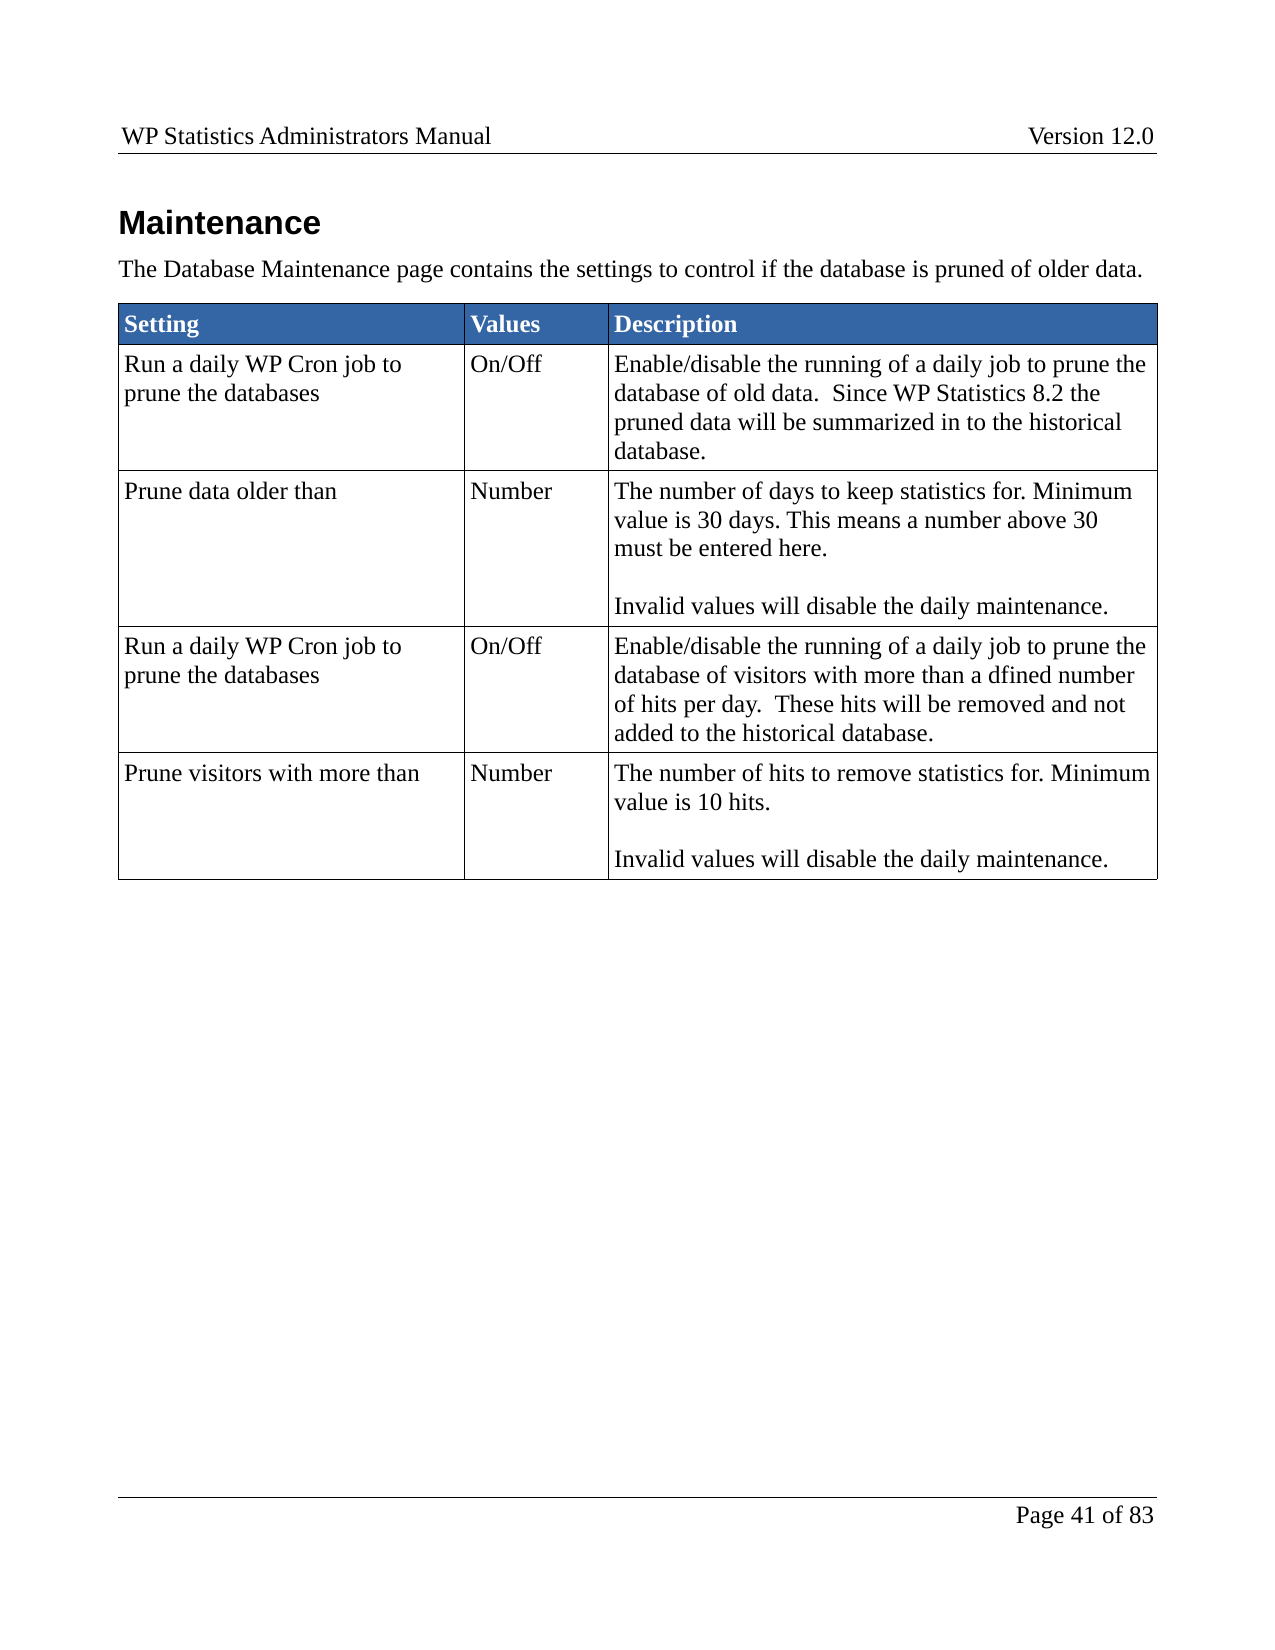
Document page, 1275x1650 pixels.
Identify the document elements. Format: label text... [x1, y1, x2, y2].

table_cell Run a daily WP Cron job to prune the databases [119, 627, 464, 752]
table_cell On/Off [465, 345, 608, 470]
table_header Description [609, 304, 1157, 344]
table_cell Number [465, 753, 608, 879]
table_cell Prune data older than [119, 471, 464, 626]
subtitle Maintenance [118, 203, 1157, 242]
table_cell Number [465, 471, 608, 626]
table_cell Prune visitors with more than [119, 753, 464, 879]
table_cell On/Off [465, 627, 608, 752]
table_cell The number of hits to remove statistics for. Minimum value is 10 hits. Invalid values will disable the daily maintenance. [609, 753, 1157, 879]
table_cell Enable/disable the running of a daily job to prune the database of visitors with more than a dfined number of hits per day. These hits will be removed and not added to the historical database. [609, 627, 1157, 752]
table_header Values [465, 304, 608, 344]
table_header Setting [119, 304, 464, 344]
table_cell The number of days to keep statistics for. Minimum value is 30 days. This means a number above 30 must be entered here. Invalid values will disable the daily maintenance. [609, 471, 1157, 626]
table_cell Run a daily WP Cron job to prune the databases [119, 345, 464, 470]
table_cell Enable/disable the running of a daily job to prune the database of old data. Since WP Statistics 8.2 the pruned data will be summarized in to the historical database. [609, 345, 1157, 470]
text The Database Maintenance page contains the settings to control if the database is pruned of older data. [118, 254, 1157, 283]
